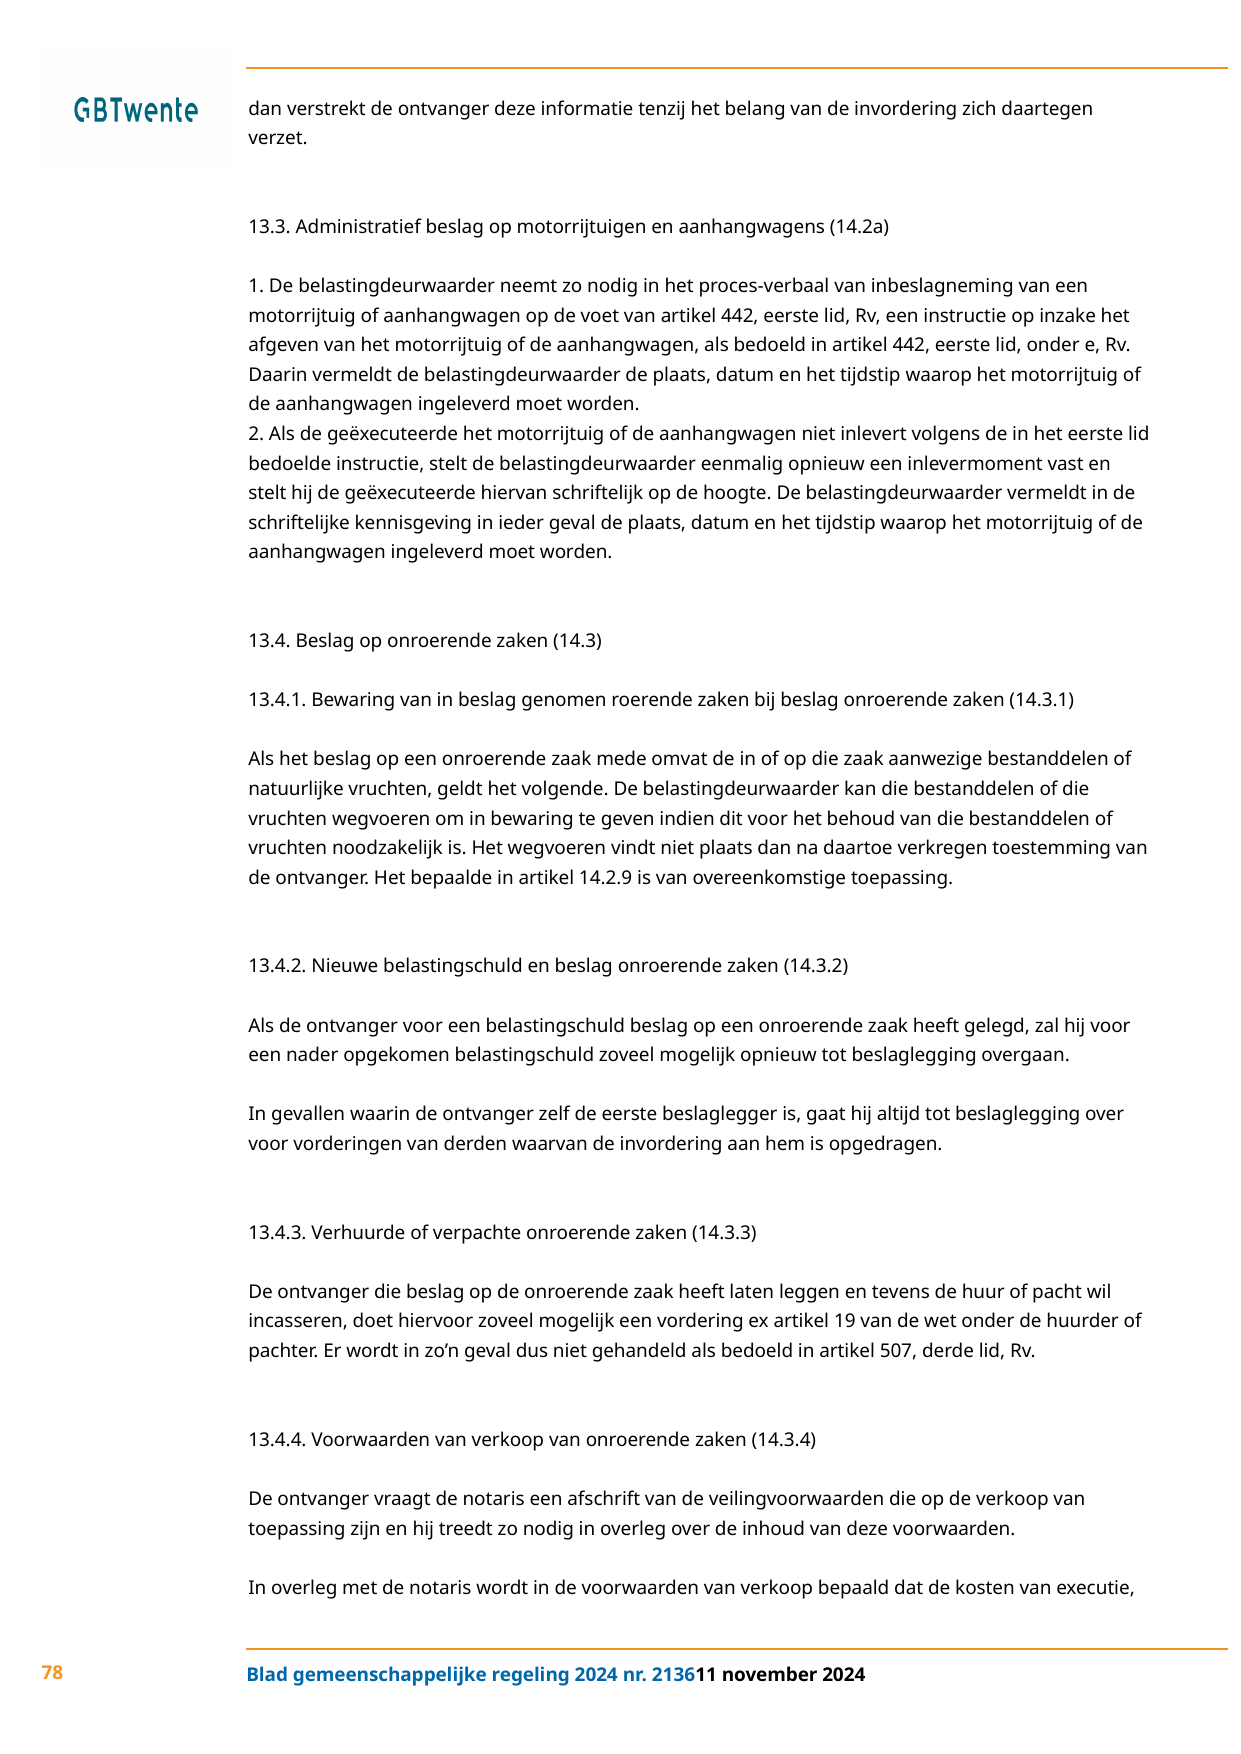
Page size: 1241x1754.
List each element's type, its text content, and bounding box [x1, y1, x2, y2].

text dan verstrekt de ontvanger deze informatie tenzij het belang van de invordering zich daartegen verzet. [248, 95, 1152, 150]
text 13.4. Beslag op onroerende zaken (14.3) [248, 627, 1152, 653]
text In gevallen waarin de ontvanger zelf de eerste beslaglegger is, gaat hij altijd tot beslaglegging over voor vorderingen van derden waarvan de invordering aan hem is opgedragen. [248, 1101, 1152, 1156]
text 13.3. Administratief beslag op motorrijtuigen en aanhangwagens (14.2a) [248, 213, 1152, 239]
text Als het beslag op een onroerende zaak mede omvat de in of op die zaak aanwezige bestanddelen of natuurlijke vruchten, geldt het volgende. De belastingdeurwaarder kan die bestanddelen of die vruchten wegvoeren om in bewaring te geven indien dit voor het behoud van die bestanddelen of vruchten noodzakelijk is. Het wegvoeren vindt niet plaats dan na daartoe verkregen toestemming van de ontvanger. Het bepaalde in artikel 14.2.9 is van overeenkomstige toepassing. [248, 746, 1152, 890]
text 13.4.1. Bewaring van in beslag genomen roerende zaken bij beslag onroerende zaken (14.3.1) [248, 686, 1152, 712]
text In overleg met de notaris wordt in de voorwaarden van verkoop bepaald dat de kosten van executie, [248, 1574, 1152, 1600]
picture [41, 47, 231, 172]
text 2. Als de geëxecuteerde het motorrijtuig of de aanhangwagen niet inlevert volgens de in het eerste lid bedoelde instructie, stelt de belastingdeurwaarder eenmalig opnieuw een inlevermoment vast en stelt hij de geëxecuteerde hiervan schriftelijk op de hoogte. De belastingdeurwaarder vermeldt in de schriftelijke kennisgeving in ieder geval de plaats, datum en het tijdstip waarop het motorrijtuig of de aanhangwagen ingeleverd moet worden. [248, 420, 1152, 564]
text De ontvanger vraagt de notaris een afschrift van de veilingvoorwaarden die op de verkoop van toepassing zijn en hij treedt zo nodig in overleg over de inhoud van deze voorwaarden. [248, 1485, 1152, 1541]
text 13.4.2. Nieuwe belastingschuld en beslag onroerende zaken (14.3.2) [248, 953, 1152, 978]
text 13.4.4. Voorwaarden van verkoop van onroerende zaken (14.3.4) [248, 1426, 1152, 1452]
text Als de ontvanger voor een belastingschuld beslag op een onroerende zaak heeft gelegd, zal hij voor een nader opgekomen belastingschuld zoveel mogelijk opnieuw tot beslaglegging overgaan. [248, 1012, 1152, 1067]
text 1. De belastingdeurwaarder neemt zo nodig in het proces-verbaal van inbeslagneming van een motorrijtuig of aanhangwagen op de voet van artikel 442, eerste lid, Rv, een instructie op inzake het afgeven van het motorrijtuig of de aanhangwagen, als bedoeld in artikel 442, eerste lid, onder e, Rv. Daarin vermeldt de belastingdeurwaarder de plaats, datum en het tijdstip waarop het motorrijtuig of de aanhangwagen ingeleverd moet worden. [248, 272, 1152, 416]
text 13.4.3. Verhuurde of verpachte onroerende zaken (14.3.3) [248, 1219, 1152, 1245]
text De ontvanger die beslag op de onroerende zaak heeft laten leggen en tevens de huur of pacht wil incasseren, doet hiervoor zoveel mogelijk een vordering ex artikel 19 van de wet onder de huurder of pachter. Er wordt in zo’n geval dus niet gehandeld als bedoeld in artikel 507, derde lid, Rv. [248, 1278, 1152, 1363]
